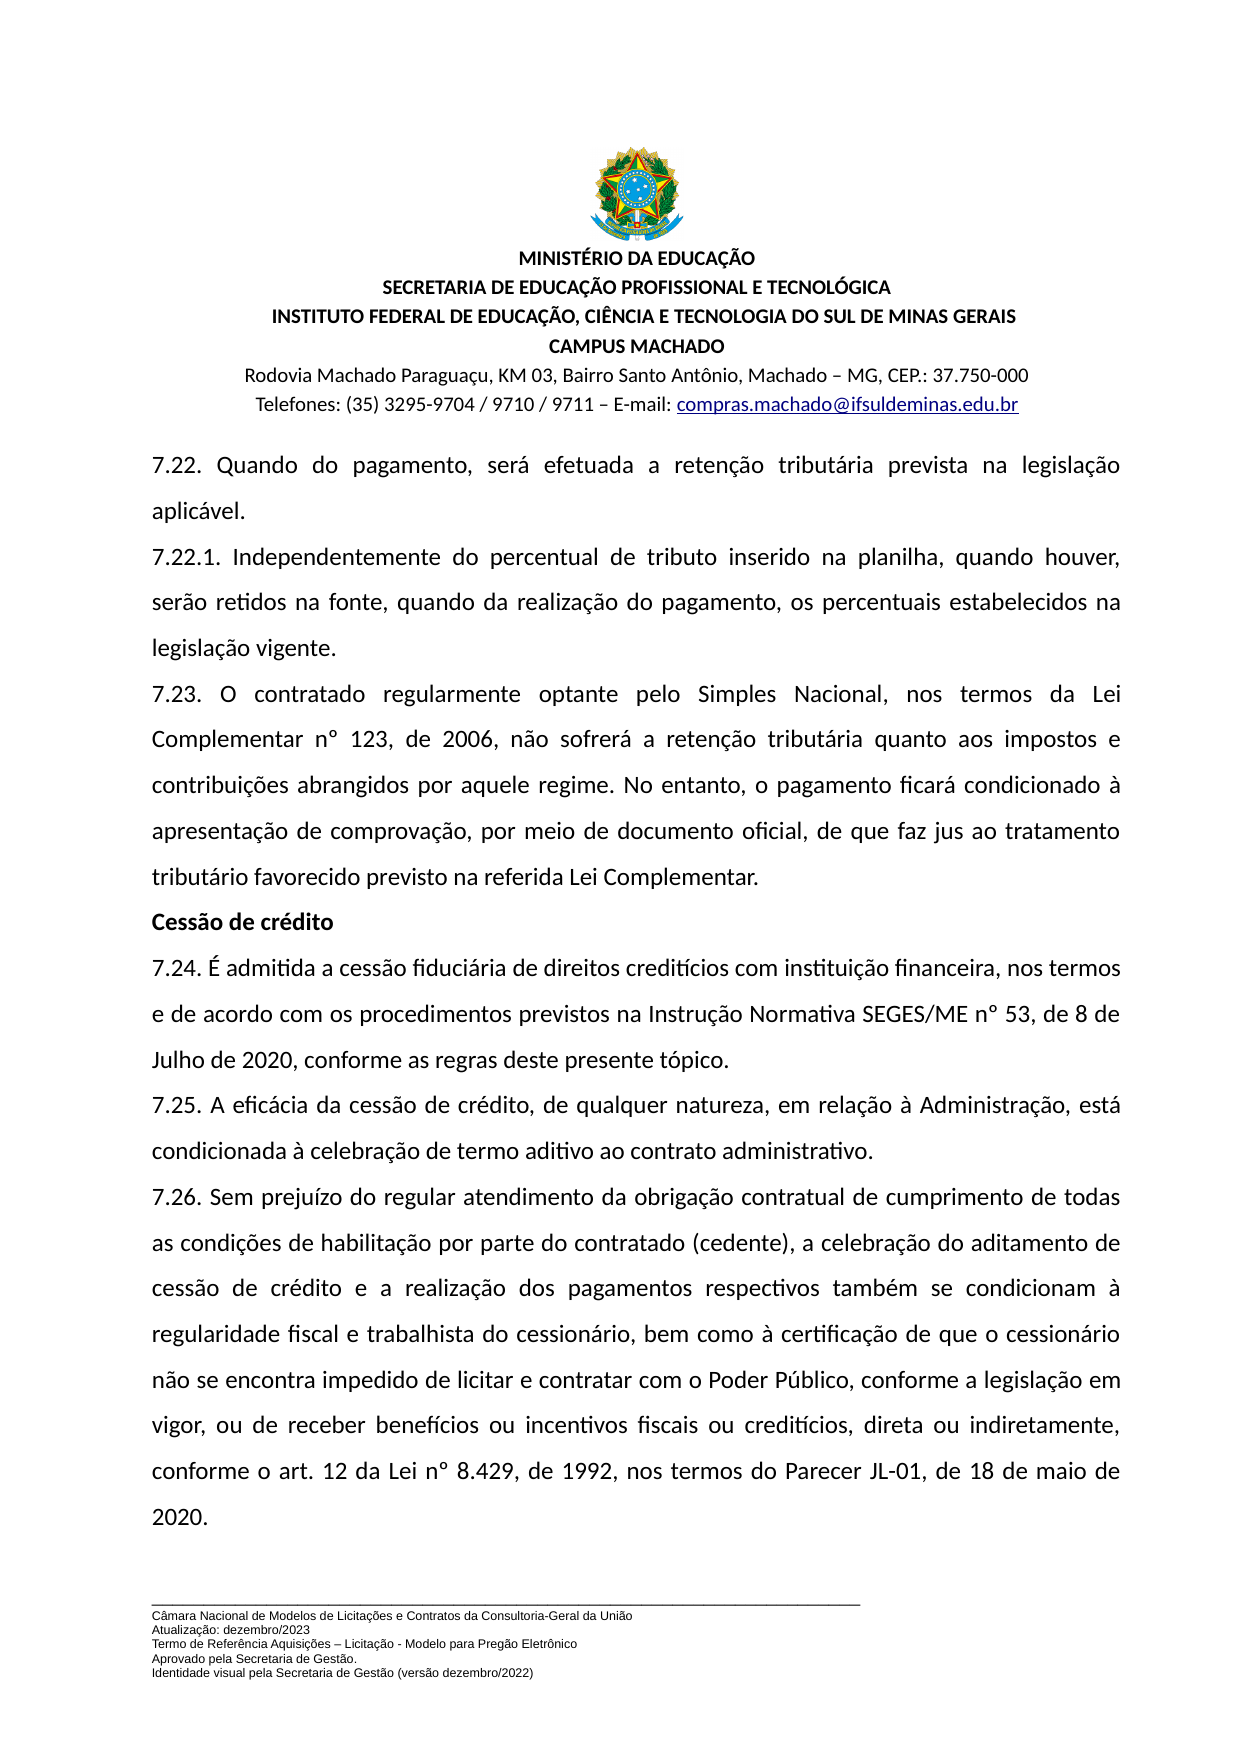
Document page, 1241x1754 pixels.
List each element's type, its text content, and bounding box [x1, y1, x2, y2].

text 7.26. Sem prejuízo do regular atendimento da obrigação contratual de cumprimento de todas as condições de habilitação por parte do contratado (cedente), a celebração do aditamento de cessão de crédito e a realização dos pagamentos respectivos também se condicionam à regularidade fiscal e trabalhista do cessionário, bem como à certificação de que o cessionário não se encontra impedido de licitar e contratar com o Poder Público, conforme a legislação em vigor, ou de receber benefícios ou incentivos fiscais ou creditícios, direta ou indiretamente, conforme o art. 12 da Lei nº 8.429, de 1992, nos termos do Parecer JL-01, de 18 de maio de 2020. [152, 1181, 1122, 1532]
text 7.24. É admitida a cessão fiduciária de direitos creditícios com instituição financeira, nos termos e de acordo com os procedimentos previstos na Instrução Normativa SEGES/ME nº 53, de 8 de Julho de 2020, conforme as regras deste presente tópico. [152, 952, 1122, 1074]
text 7.25. A eficácia da cessão de crédito, de qualquer natureza, em relação à Administração, está condicionada à celebração de termo aditivo ao contrato administrativo. [152, 1089, 1122, 1166]
picture [590, 147, 684, 241]
picture [652, 219, 684, 241]
text 7.22.1. Independentemente do percentual de tributo inserido na planilha, quando houver, serão retidos na fonte, quando da realização do pagamento, os percentuais estabelecidos na legislação vigente. [152, 541, 1122, 663]
picture [630, 236, 645, 241]
picture [656, 223, 665, 228]
text Cessão de crédito [152, 907, 1122, 937]
text 7.22. Quando do pagamento, será efetuada a retenção tributária prevista na legislação aplicável. [152, 449, 1122, 526]
text 7.23. O contratado regularmente optante pelo Simples Nacional, nos termos da Lei Complementar nº 123, de 2006, não sofrerá a retenção tributária quanto aos impostos e contribuições abrangidos por aquele regime. No entanto, o pagamento ficará condicionado à apresentação de comprovação, por meio de documento oficial, de que faz jus ao tratamento tributário favorecido previsto na referida Lei Complementar. [152, 678, 1122, 891]
